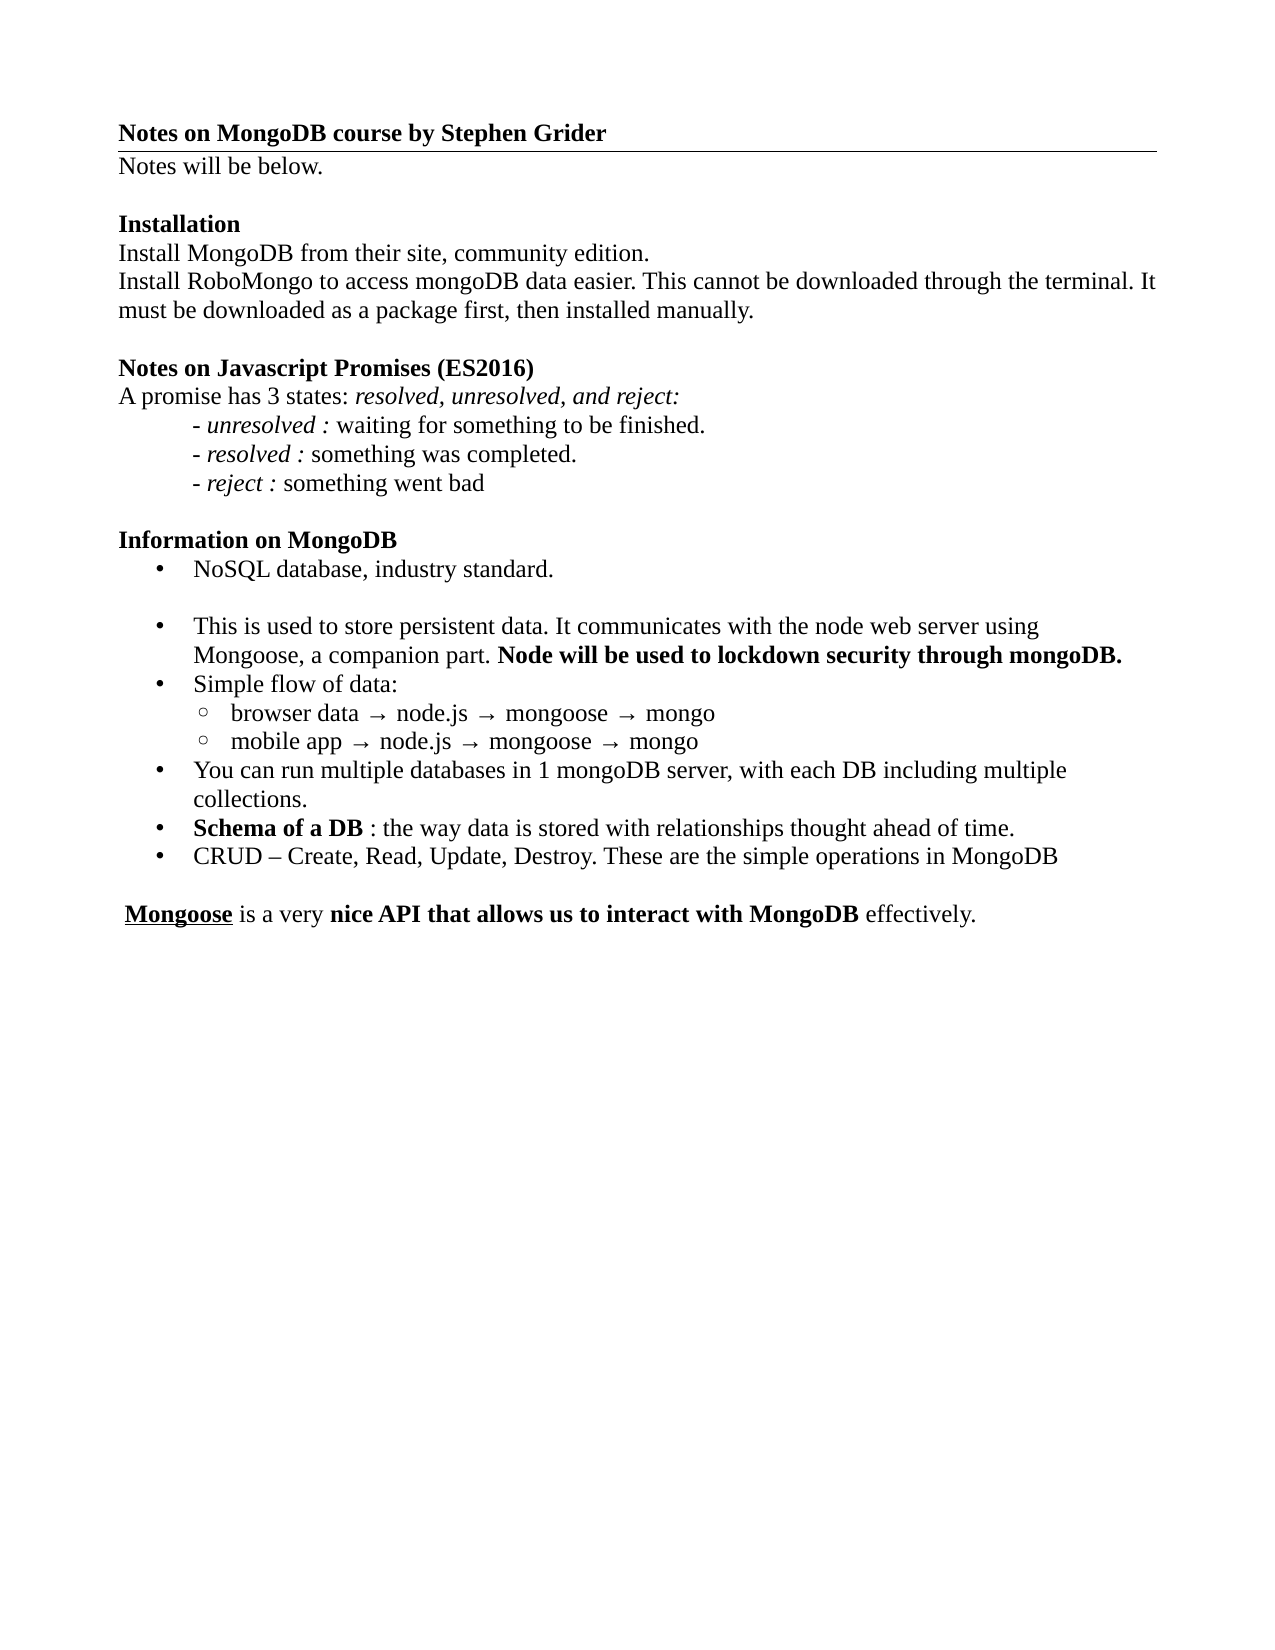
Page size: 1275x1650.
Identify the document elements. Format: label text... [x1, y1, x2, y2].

text Install RoboMongo to access mongoDB data easier. This cannot be downloaded through the terminal. It must be downloaded as a package first, then installed manually. [118, 266, 1157, 324]
list mobile app → node.js → mongoose → mongo [193, 726, 1157, 755]
list NoSQL database, industry standard. [156, 554, 1157, 583]
list CRUD – Create, Read, Update, Destroy. These are the simple operations in MongoDB [156, 841, 1157, 870]
text - resolved : something was completed. [118, 439, 1157, 468]
text - unresolved : waiting for something to be finished. [118, 410, 1157, 439]
text Mongoose is a very nice API that allows us to interact with MongoDB effectively. [118, 899, 1157, 928]
text - reject : something went bad [118, 468, 1157, 496]
list Simple flow of data: [156, 669, 1157, 698]
text Notes on Javascript Promises (ES2016) [118, 353, 1157, 381]
text Notes will be below. [118, 152, 1157, 180]
list browser data → node.js → mongoose → mongo [193, 698, 1157, 726]
list You can run multiple databases in 1 mongoDB server, with each DB including multiple collections. [156, 755, 1157, 813]
text Information on MongoDB [118, 525, 1157, 554]
list Schema of a DB : the way data is stored with relationships thought ahead of time. [156, 813, 1157, 841]
text Notes on MongoDB course by Stephen Grider [118, 118, 1157, 151]
text Installation [118, 209, 1157, 238]
text A promise has 3 states: resolved, unresolved, and reject: [118, 381, 1157, 410]
text Install MongoDB from their site, community edition. [118, 238, 1157, 266]
list This is used to store persistent data. It communicates with the node web server using Mongoose, a companion part. Node will be used to lockdown security through mongoDB. [156, 611, 1157, 669]
